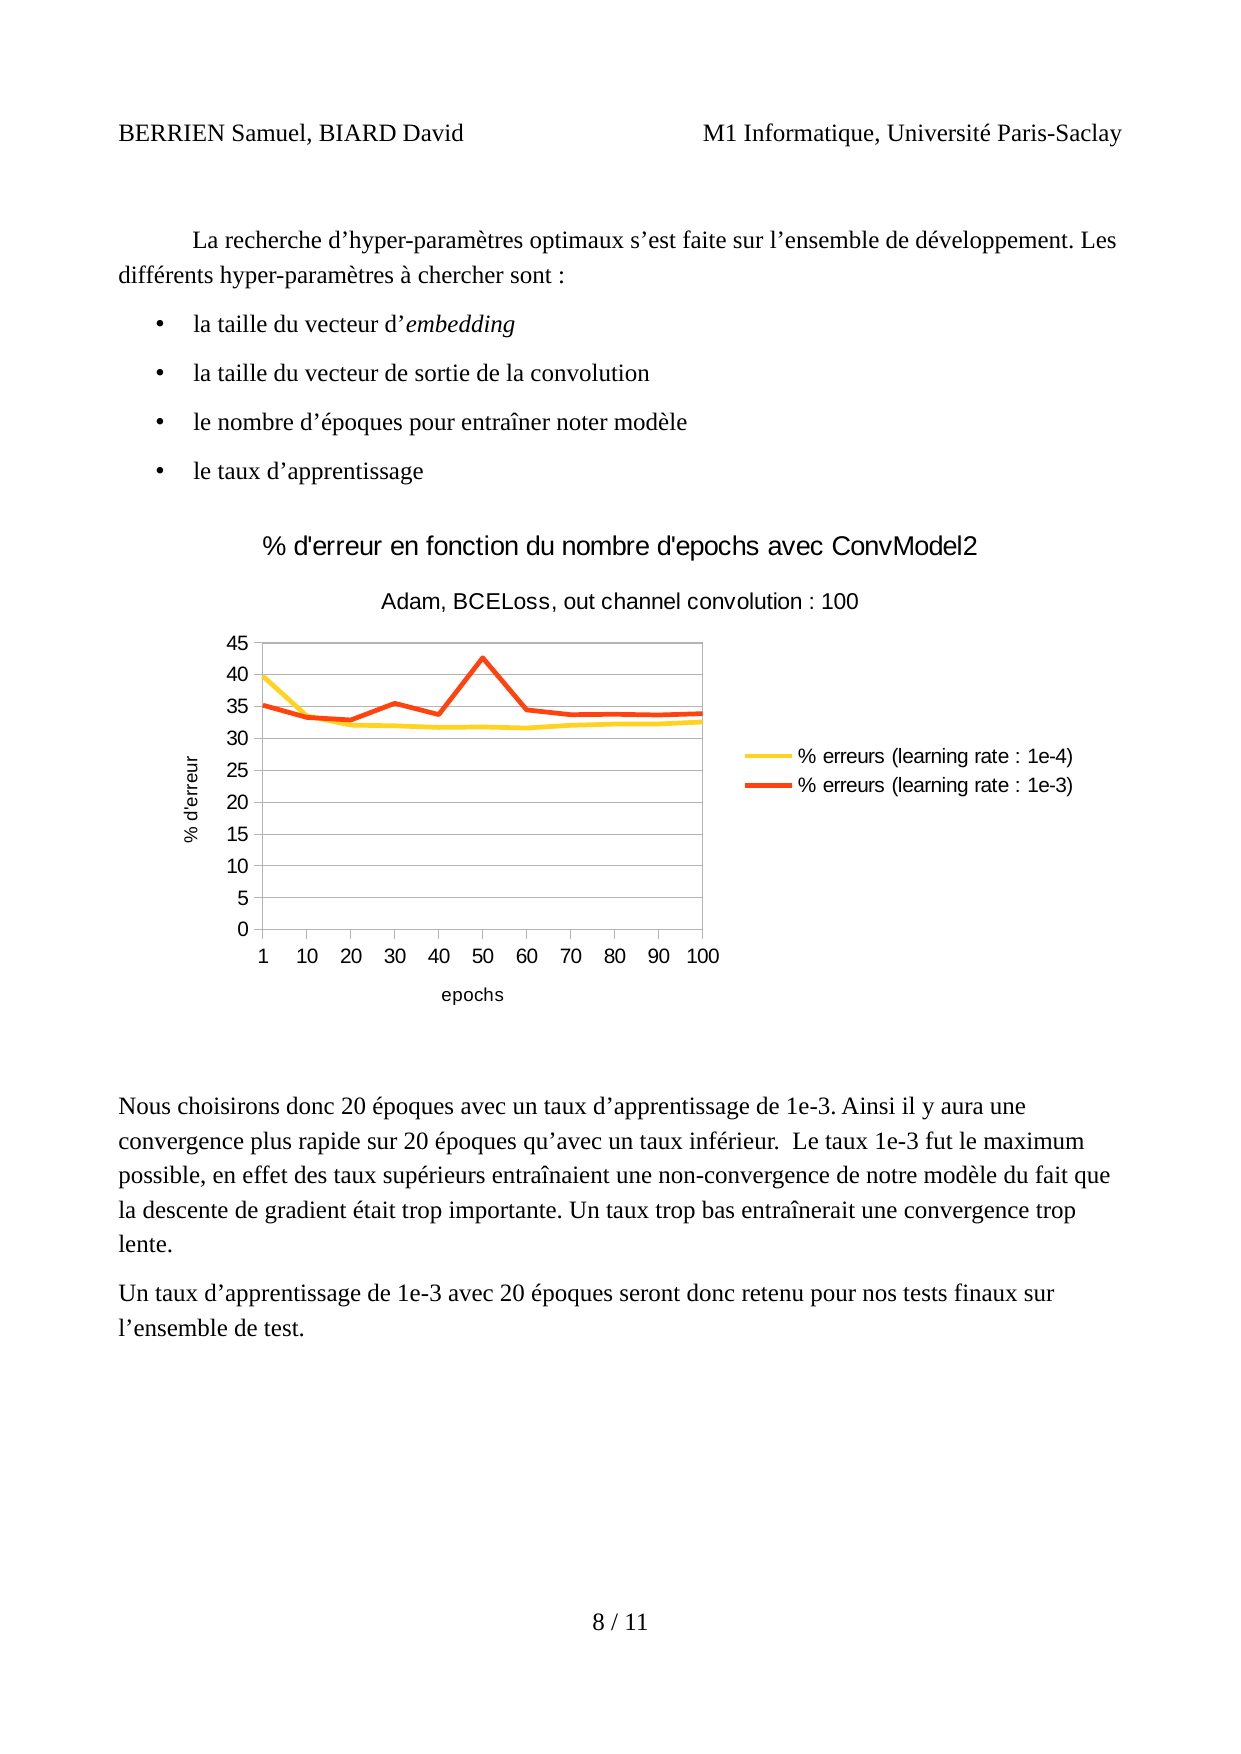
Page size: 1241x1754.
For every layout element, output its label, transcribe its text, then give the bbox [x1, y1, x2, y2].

text La recherche d’hyper-paramètres optimaux s’est faite sur l’ensemble de développement. Les différents hyper-paramètres à chercher sont : [118, 225, 1122, 289]
list la taille du vecteur de sortie de la convolution [156, 358, 1122, 387]
text Un taux d’apprentissage de 1e-3 avec 20 époques seront donc retenu pour nos tests finaux sur l’ensemble de test. [118, 1278, 1122, 1342]
text Nous choisirons donc 20 époques avec un taux d’apprentissage de 1e-3. Ainsi il y aura une convergence plus rapide sur 20 époques qu’avec un taux inférieur. Le taux 1e-3 fut le maximum possible, en effet des taux supérieurs entraînaient une non-convergence de notre modèle du fait que la descente de gradient était trop importante. Un taux trop bas entraînerait une convergence trop lente. [118, 1091, 1122, 1258]
list le nombre d’époques pour entraîner noter modèle [156, 407, 1122, 436]
list la taille du vecteur d’embedding [156, 309, 1122, 338]
list le taux d’apprentissage [156, 456, 1122, 485]
